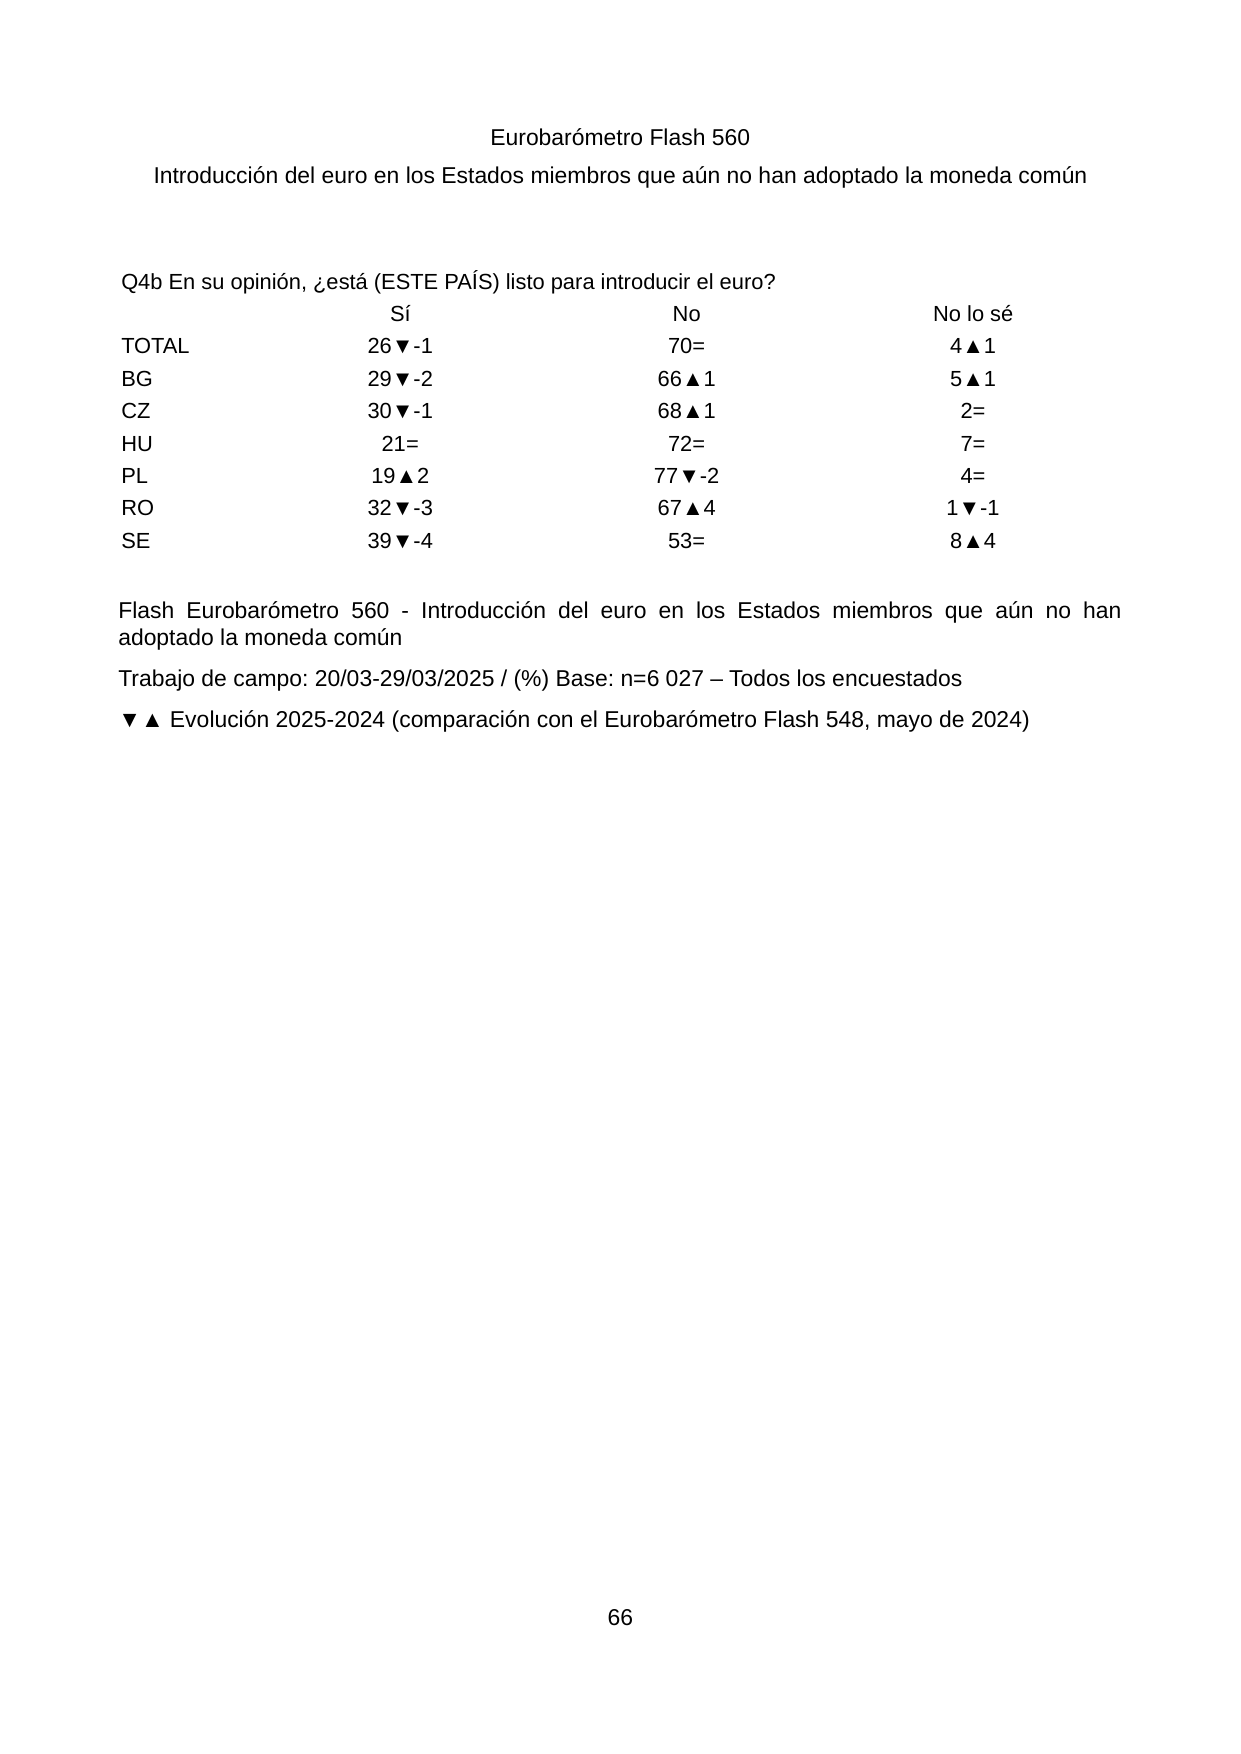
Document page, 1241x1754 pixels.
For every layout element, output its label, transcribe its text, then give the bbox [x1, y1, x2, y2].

table_cell HU [118, 427, 257, 459]
table_cell 4= [830, 459, 1116, 492]
table_cell 29▼-2 [257, 362, 543, 394]
table_header Q4b En su opinión, ¿está (ESTE PAÍS) listo para introducir el euro? [118, 265, 1116, 297]
table_cell 68▲1 [543, 395, 830, 427]
table_cell 72= [543, 427, 830, 459]
table_cell 70= [543, 330, 830, 362]
table_cell No lo sé [830, 298, 1116, 330]
table_cell 1▼-1 [830, 492, 1116, 524]
table_cell 5▲1 [830, 362, 1116, 394]
table_cell 19▲2 [257, 459, 543, 492]
table_cell 4▲1 [830, 330, 1116, 362]
table_cell 2= [830, 395, 1116, 427]
table_cell 8▲4 [830, 524, 1116, 557]
table_cell 21= [257, 427, 543, 459]
table_cell Sí [257, 298, 543, 330]
table_cell 30▼-1 [257, 395, 543, 427]
table_cell TOTAL [118, 330, 257, 362]
table_cell BG [118, 362, 257, 394]
table_cell PL [118, 459, 257, 492]
table_cell 26▼-1 [257, 330, 543, 362]
text Trabajo de campo: 20/03-29/03/2025 / (%) Base: n=6 027 – Todos los encuestados [118, 665, 1122, 691]
table_cell [118, 298, 257, 330]
table_cell RO [118, 492, 257, 524]
table_cell 77▼-2 [543, 459, 830, 492]
text ▼▲ Evolución 2025-2024 (comparación con el Eurobarómetro Flash 548, mayo de 2024) [118, 706, 1122, 732]
table_cell 66▲1 [543, 362, 830, 394]
table_cell 7= [830, 427, 1116, 459]
text Flash Eurobarómetro 560 - Introducción del euro en los Estados miembros que aún no han adoptado la moneda común [118, 597, 1122, 650]
table_cell CZ [118, 395, 257, 427]
table_cell 39▼-4 [257, 524, 543, 557]
table_cell No [543, 298, 830, 330]
table_cell SE [118, 524, 257, 557]
table_cell 32▼-3 [257, 492, 543, 524]
table_cell 67▲4 [543, 492, 830, 524]
table_cell 53= [543, 524, 830, 557]
